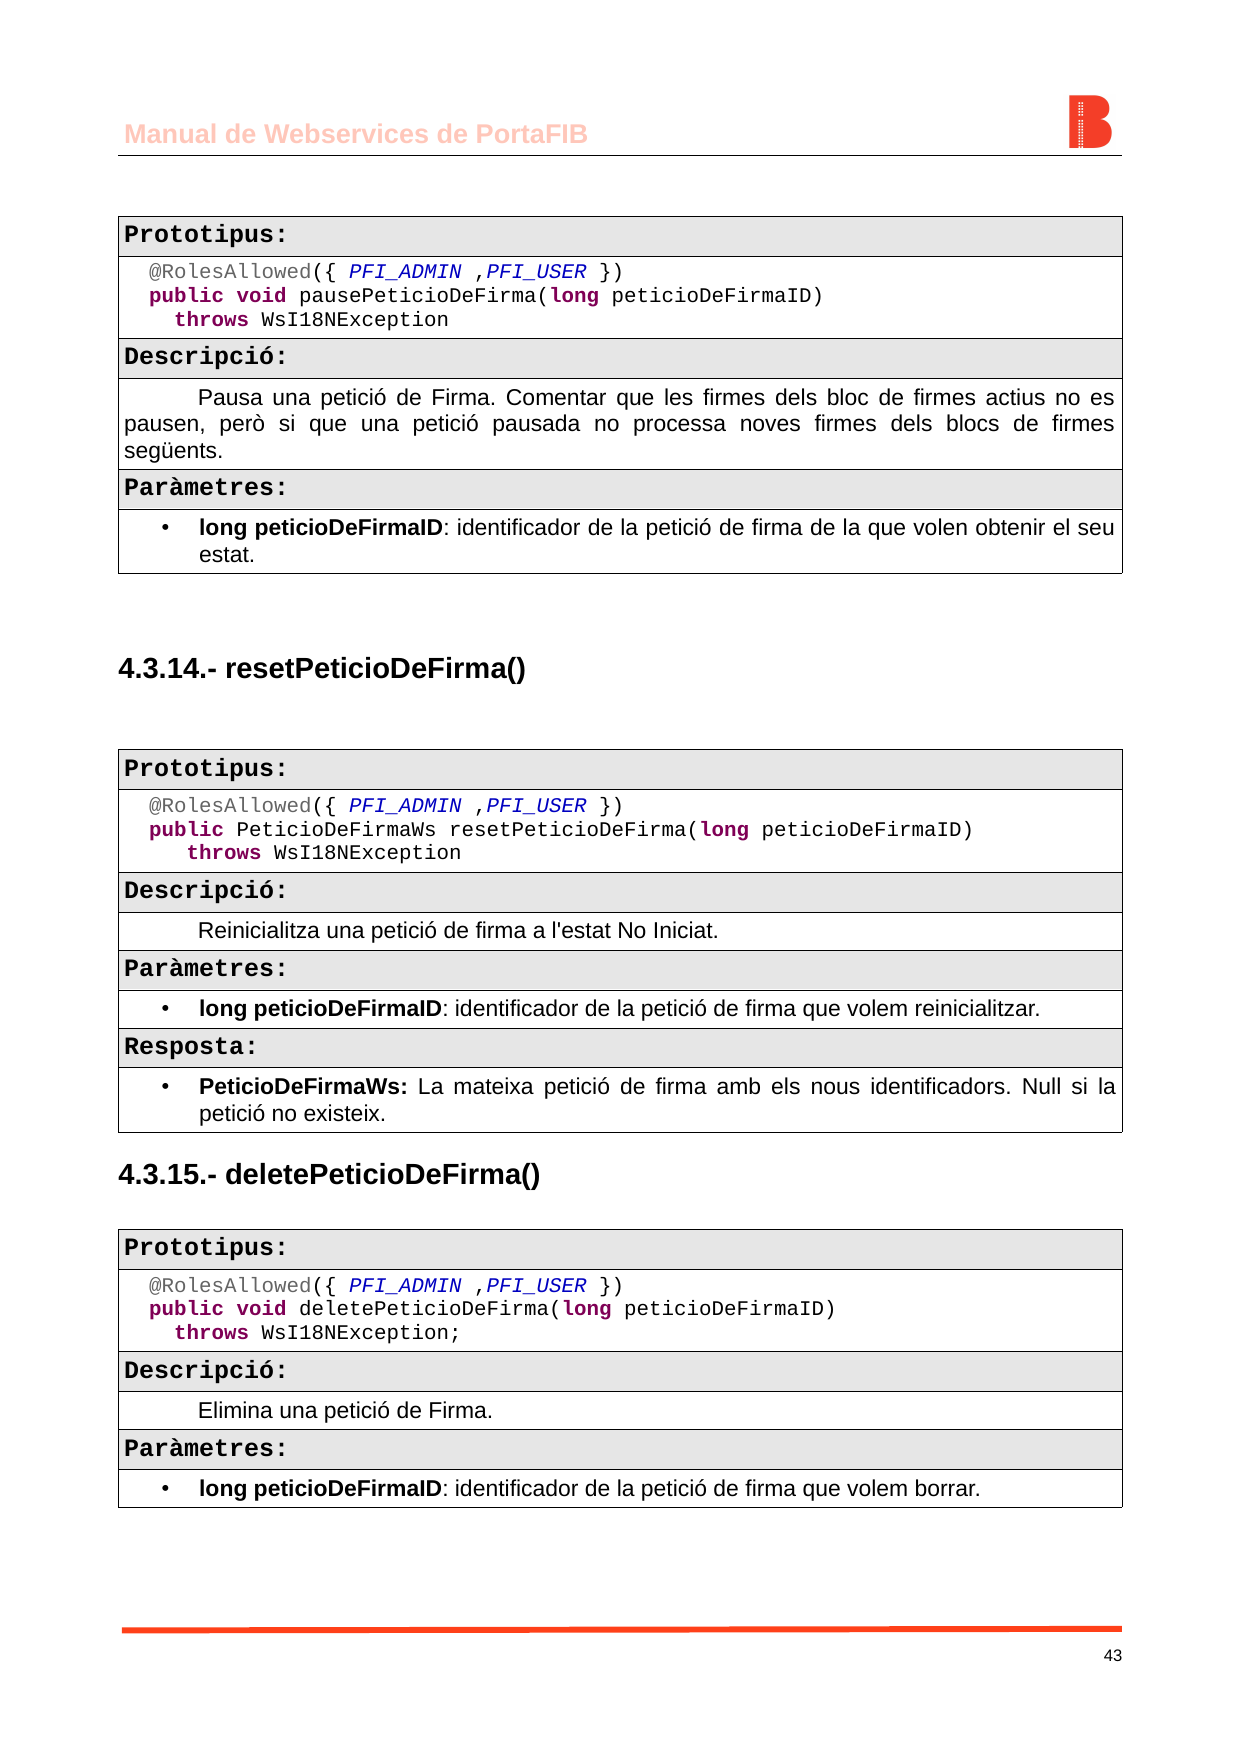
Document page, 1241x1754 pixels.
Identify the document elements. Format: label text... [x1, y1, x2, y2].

subtitle deletePeticioDeFirma() [118, 1157, 1122, 1190]
table_header Prototipus: [119, 750, 1122, 789]
table_cell long peticioDeFirmaID: identificador de la petició de firma que volem borrar. [119, 1470, 1122, 1507]
table_cell @RolesAllowed({ PFI_ADMIN ,PFI_USER }) public void pausePeticioDeFirma(long peticioDeFirmaID) throws WsI18NException [119, 257, 1122, 338]
table_cell PeticioDeFirmaWs: La mateixa petició de firma amb els nous identificadors. Null si la petició no existeix. [119, 1068, 1122, 1132]
table_cell Descripció: [119, 873, 1122, 912]
table_cell Resposta: [119, 1029, 1122, 1067]
picture [1063, 94, 1117, 150]
table_cell Paràmetres: [119, 470, 1122, 508]
table_cell @RolesAllowed({ PFI_ADMIN ,PFI_USER }) public PeticioDeFirmaWs resetPeticioDeFirma(long peticioDeFirmaID) throws WsI18NException [119, 790, 1122, 872]
table_cell Paràmetres: [119, 1430, 1122, 1469]
table_cell long peticioDeFirmaID: identificador de la petició de firma de la que volen obtenir el seu estat. [119, 510, 1122, 573]
table_cell Descripció: [119, 339, 1122, 378]
table_header Prototipus: [119, 1230, 1122, 1269]
table_cell Paràmetres: [119, 951, 1122, 989]
table_cell Elimina una petició de Firma. [119, 1392, 1122, 1429]
table_cell Reinicialitza una petició de firma a l'estat No Iniciat. [119, 913, 1122, 949]
table_cell long peticioDeFirmaID: identificador de la petició de firma que volem reinicialitzar. [119, 991, 1122, 1027]
subtitle resetPeticioDeFirma() [118, 651, 1122, 684]
table_cell Descripció: [119, 1352, 1122, 1391]
table_header Prototipus: [119, 217, 1122, 256]
table_cell Pausa una petició de Firma. Comentar que les firmes dels bloc de firmes actius no es pausen, però si que una petició pausada no processa noves firmes dels blocs de firmes següents. [119, 379, 1122, 469]
table_cell @RolesAllowed({ PFI_ADMIN ,PFI_USER }) public void deletePeticioDeFirma(long peticioDeFirmaID) throws WsI18NException; [119, 1270, 1122, 1351]
